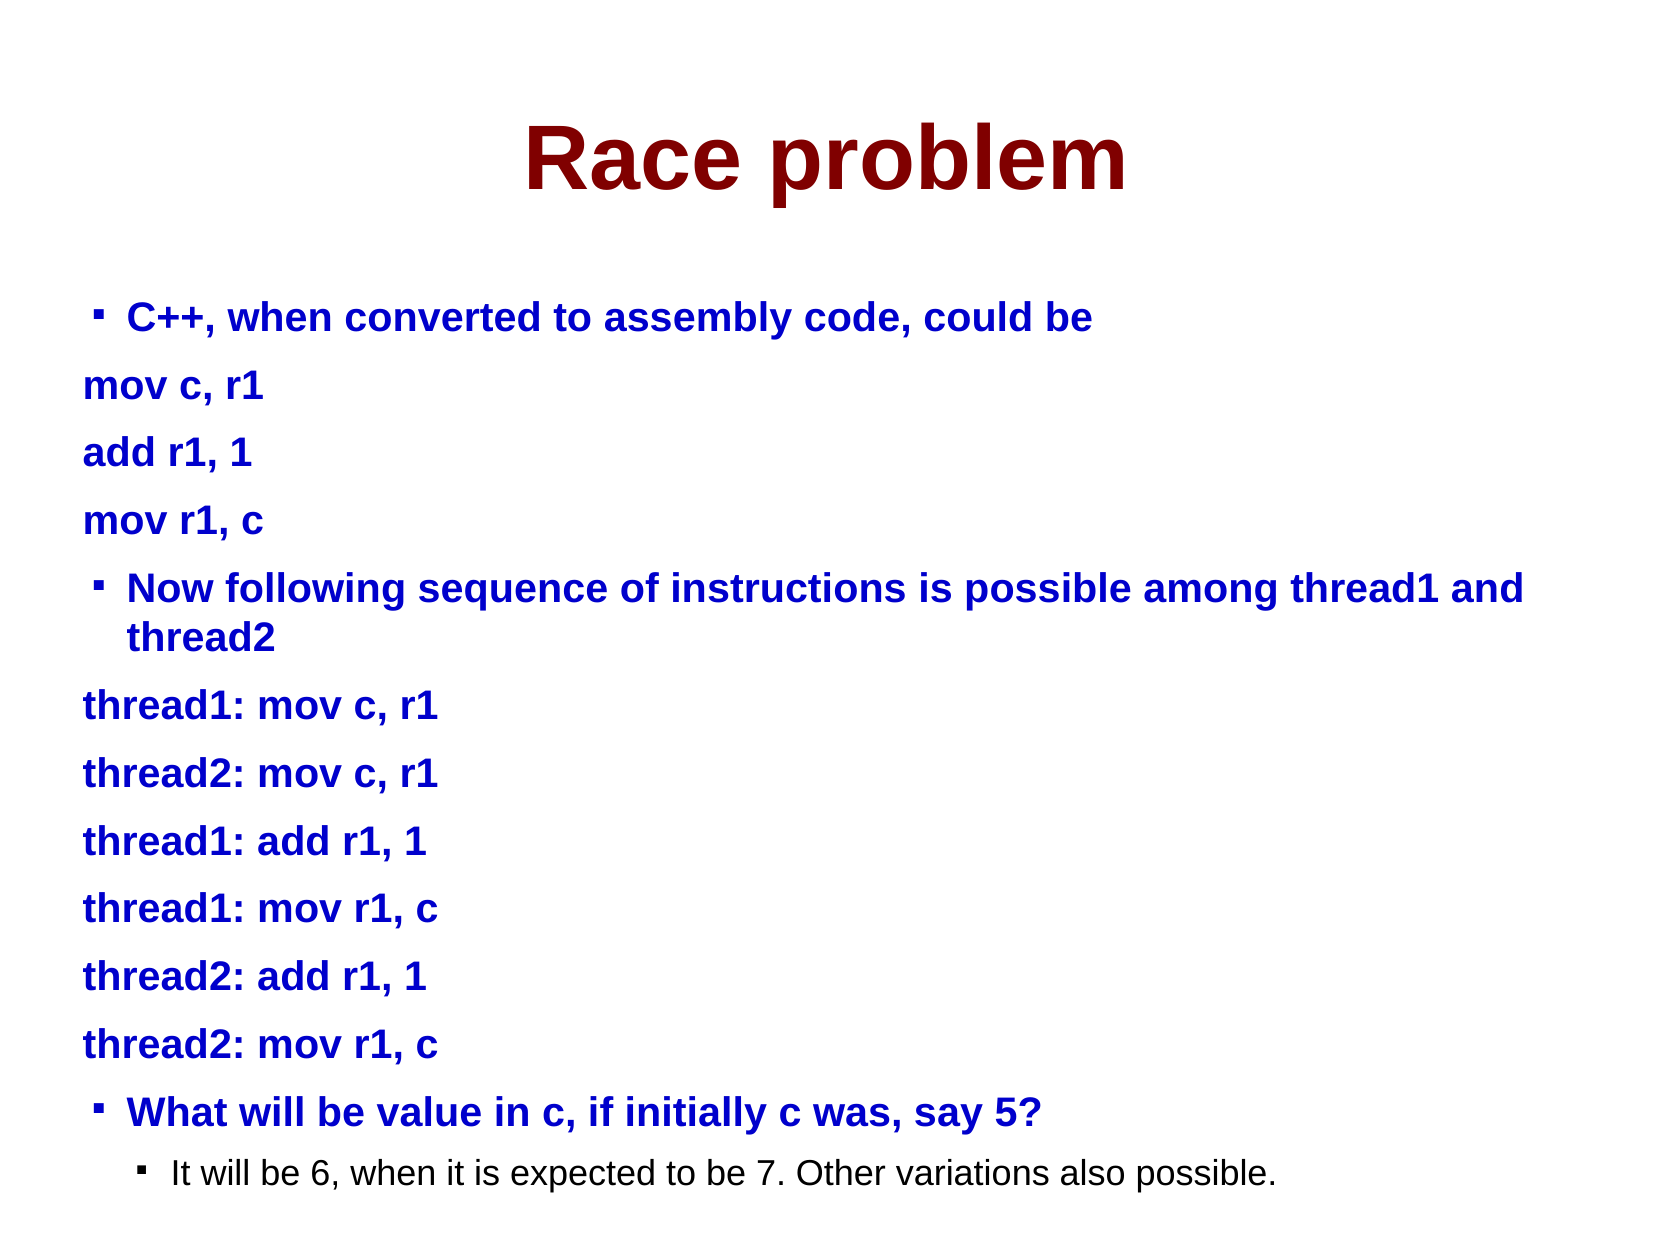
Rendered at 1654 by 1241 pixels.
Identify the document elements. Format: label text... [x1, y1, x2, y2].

list C++, when converted to assembly code, could be mov c, r1 add r1, 1 mov r1, c Now following sequence of instructions is possible among thread1 and thread2 thread1: mov c, r1 thread2: mov c, r1 thread1: add r1, 1 thread1: mov r1, c thread2: add r1, 1 thread2: mov r1, c What will be value in c, if initially c was, say 5? It will be 6, when it is expected to be 7. Other variations also possible. [82, 290, 1619, 1205]
title Race problem [82, 49, 1571, 257]
